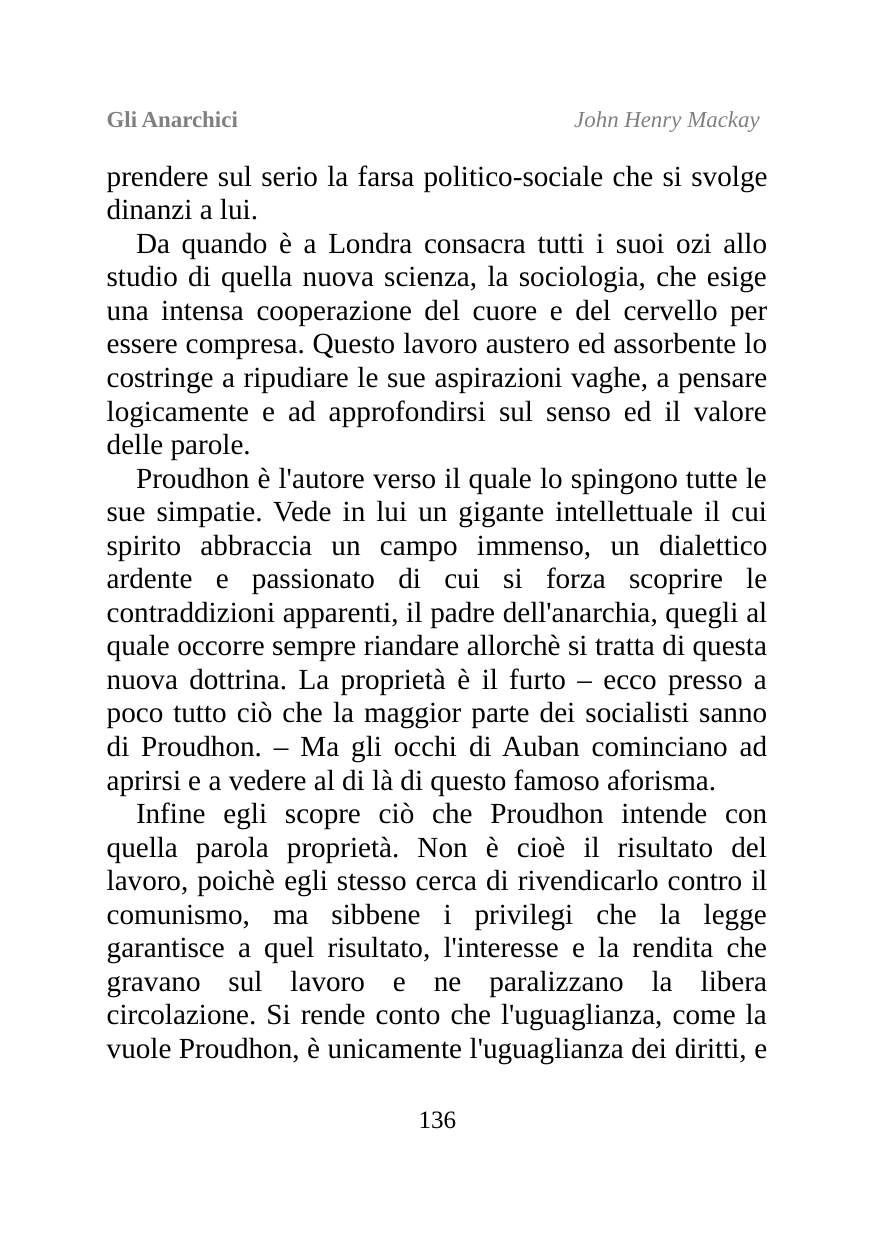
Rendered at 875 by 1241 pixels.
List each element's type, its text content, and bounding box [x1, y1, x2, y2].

text Infine egli scopre ciò che Proudhon intende con quella parola proprietà. Non è cioè il risultato del lavoro, poichè egli stesso cerca di rivendicarlo contro il comunismo, ma sibbene i privilegi che la legge garantisce a quel risultato, l'interesse e la rendita che gravano sul lavoro e ne paralizzano la libera circolazione. Si rende conto che l'uguaglianza, come la vuole Proudhon, è unicamente l'uguaglianza dei diritti, e [106, 796, 768, 1064]
text Da quando è a Londra consacra tutti i suoi ozi allo studio di quella nuova scienza, la sociologia, che esige una intensa cooperazione del cuore e del cervello per essere compresa. Questo lavoro austero ed assorbente lo costringe a ripudiare le sue aspirazioni vaghe, a pensare logicamente e ad approfondirsi sul senso ed il valore delle parole. [106, 226, 768, 461]
text prendere sul serio la farsa politico-sociale che si svolge dinanzi a lui. [106, 159, 768, 226]
text Proudhon è l'autore verso il quale lo spingono tutte le sue simpatie. Vede in lui un gigante intellettuale il cui spirito abbraccia un campo immenso, un dialettico ardente e passionato di cui si forza scoprire le contraddizioni apparenti, il padre dell'anarchia, quegli al quale occorre sempre riandare allorchè si tratta di questa nuova dottrina. La proprietà è il furto – ecco presso a poco tutto ciò che la maggior parte dei socialisti sanno di Proudhon. – Ma gli occhi di Auban cominciano ad aprirsi e a vedere al di là di questo famoso aforisma. [106, 461, 768, 796]
